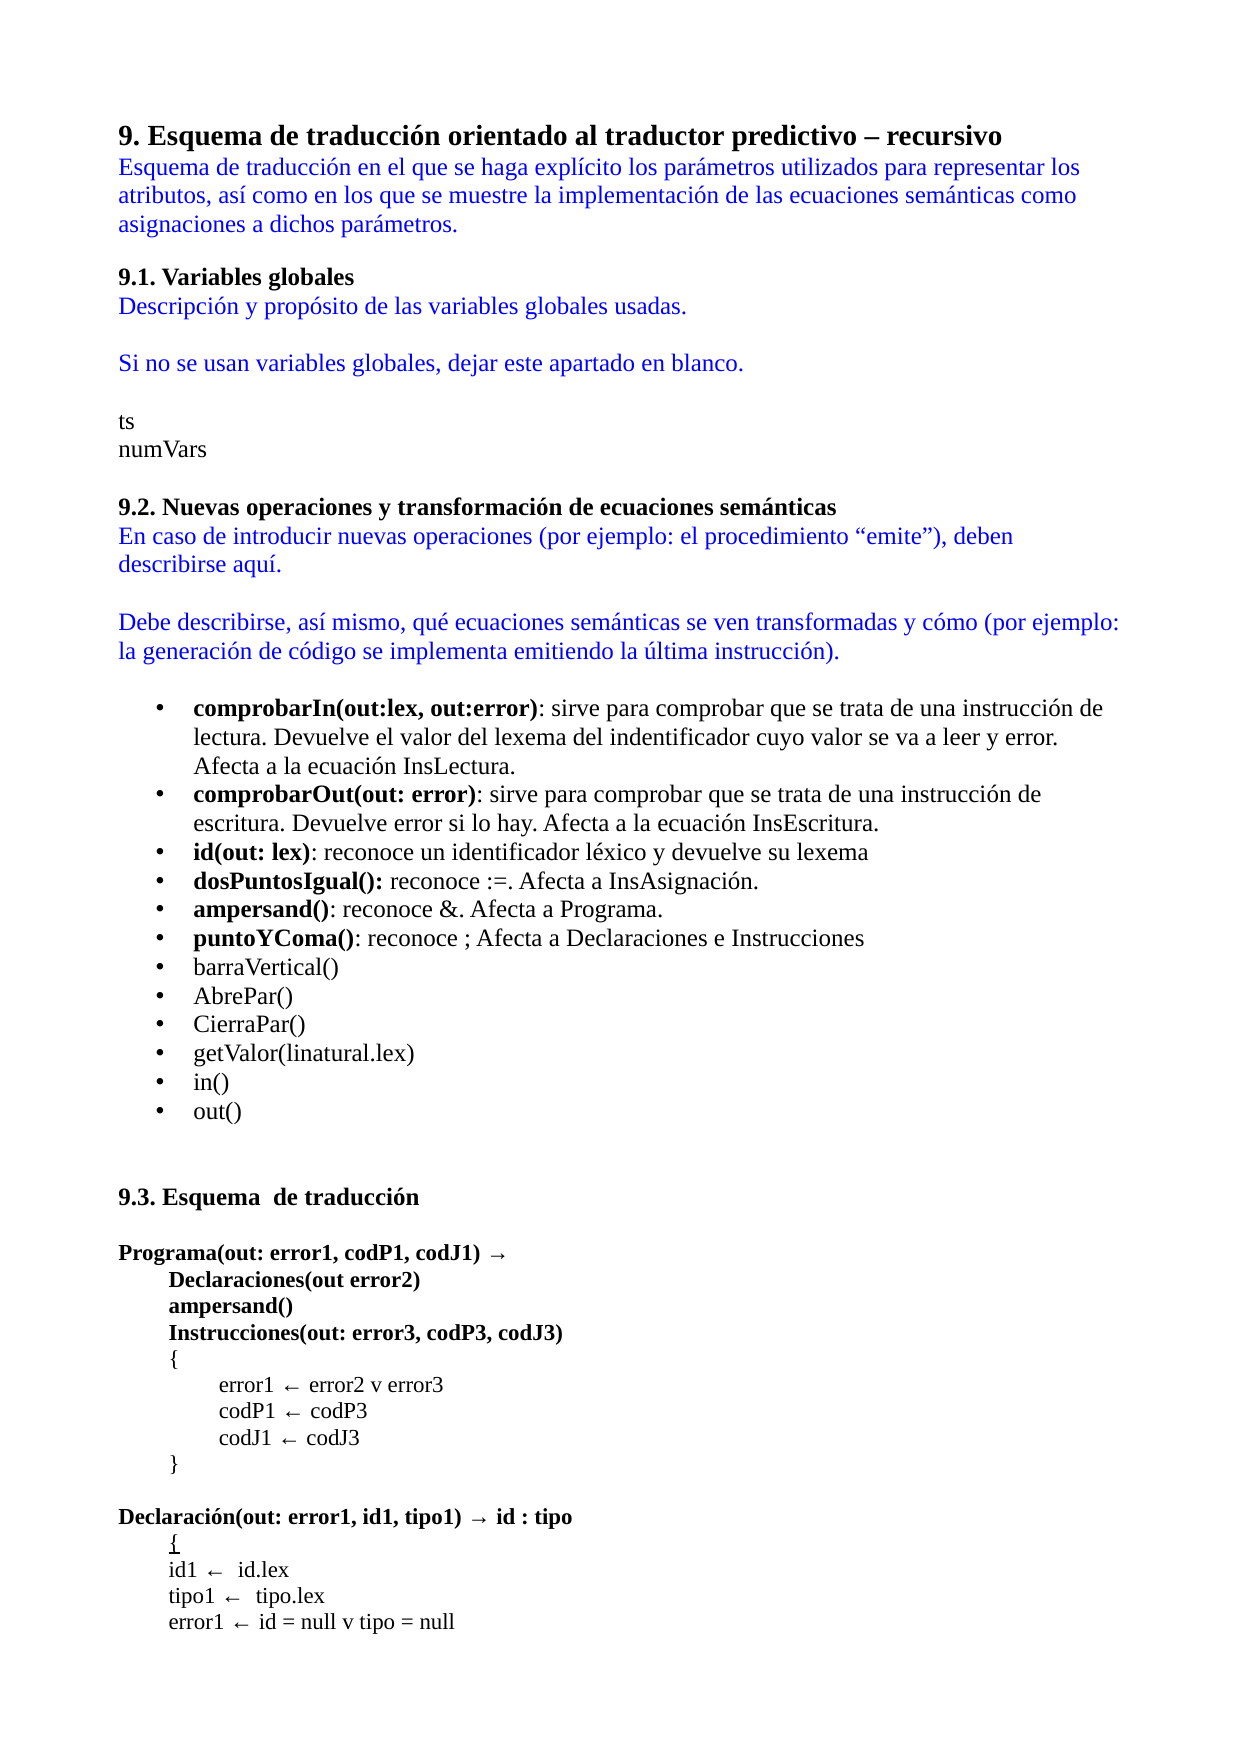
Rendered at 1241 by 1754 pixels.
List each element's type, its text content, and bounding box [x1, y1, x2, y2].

text codJ1 ← codJ3 [118, 1424, 1122, 1450]
list barraVertical() [156, 952, 1122, 981]
list puntoYComa(): reconoce ; Afecta a Declaraciones e Instrucciones [156, 923, 1122, 952]
text { [118, 1529, 1122, 1556]
text tipo1 ← tipo.lex [118, 1582, 1122, 1608]
text Instrucciones(out: error3, codP3, codJ3) [118, 1318, 1122, 1345]
text { [118, 1345, 1122, 1371]
text } [118, 1450, 1122, 1477]
list out() [156, 1096, 1122, 1124]
list CierraPar() [156, 1009, 1122, 1038]
list getValor(linatural.lex) [156, 1038, 1122, 1067]
text id1 ← id.lex [118, 1556, 1122, 1582]
list comprobarOut(out: error): sirve para comprobar que se trata de una instrucción de escritura. Devuelve error si lo hay. Afecta a la ecuación InsEscritura. [156, 779, 1122, 837]
text Declaración(out: error1, id1, tipo1) → id : tipo [118, 1503, 1122, 1529]
list in() [156, 1067, 1122, 1096]
text codP1 ← codP3 [118, 1398, 1122, 1424]
text Esquema de traducción en el que se haga explícito los parámetros utilizados para representar los atributos, así como en los que se muestre la implementación de las ecuaciones semánticas como asignaciones a dichos parámetros. [118, 152, 1122, 238]
text numVars [118, 434, 1122, 463]
text Programa(out: error1, codP1, codJ1) → [118, 1239, 1122, 1266]
list comprobarIn(out:lex, out:error): sirve para comprobar que se trata de una instrucción de lectura. Devuelve el valor del lexema del indentificador cuyo valor se va a leer y error. Afecta a la ecuación InsLectura. [156, 693, 1122, 779]
text Descripción y propósito de las variables globales usadas. [118, 291, 1122, 319]
list ampersand(): reconoce &. Afecta a Programa. [156, 894, 1122, 923]
text ts [118, 406, 1122, 434]
text En caso de introducir nuevas operaciones (por ejemplo: el procedimiento “emite”), deben describirse aquí. [118, 521, 1122, 578]
text 9. Esquema de traducción orientado al traductor predictivo – recursivo [118, 118, 1122, 152]
text Debe describirse, así mismo, qué ecuaciones semánticas se ven transformadas y cómo (por ejemplo: la generación de código se implementa emitiendo la última instrucción). [118, 607, 1122, 664]
text 9.3. Esquema de traducción [118, 1182, 1122, 1211]
text Si no se usan variables globales, dejar este apartado en blanco. [118, 348, 1122, 377]
list dosPuntosIgual(): reconoce :=. Afecta a InsAsignación. [156, 866, 1122, 894]
text 9.1. Variables globales [118, 262, 1122, 291]
text error1 ← error2 v error3 [118, 1371, 1122, 1398]
list id(out: lex): reconoce un identificador léxico y devuelve su lexema [156, 837, 1122, 866]
list AbrePar() [156, 981, 1122, 1009]
text 9.2. Nuevas operaciones y transformación de ecuaciones semánticas [118, 492, 1122, 521]
text error1 ← id = null v tipo = null [118, 1608, 1122, 1635]
text Declaraciones(out error2) [118, 1266, 1122, 1292]
text ampersand() [118, 1292, 1122, 1318]
